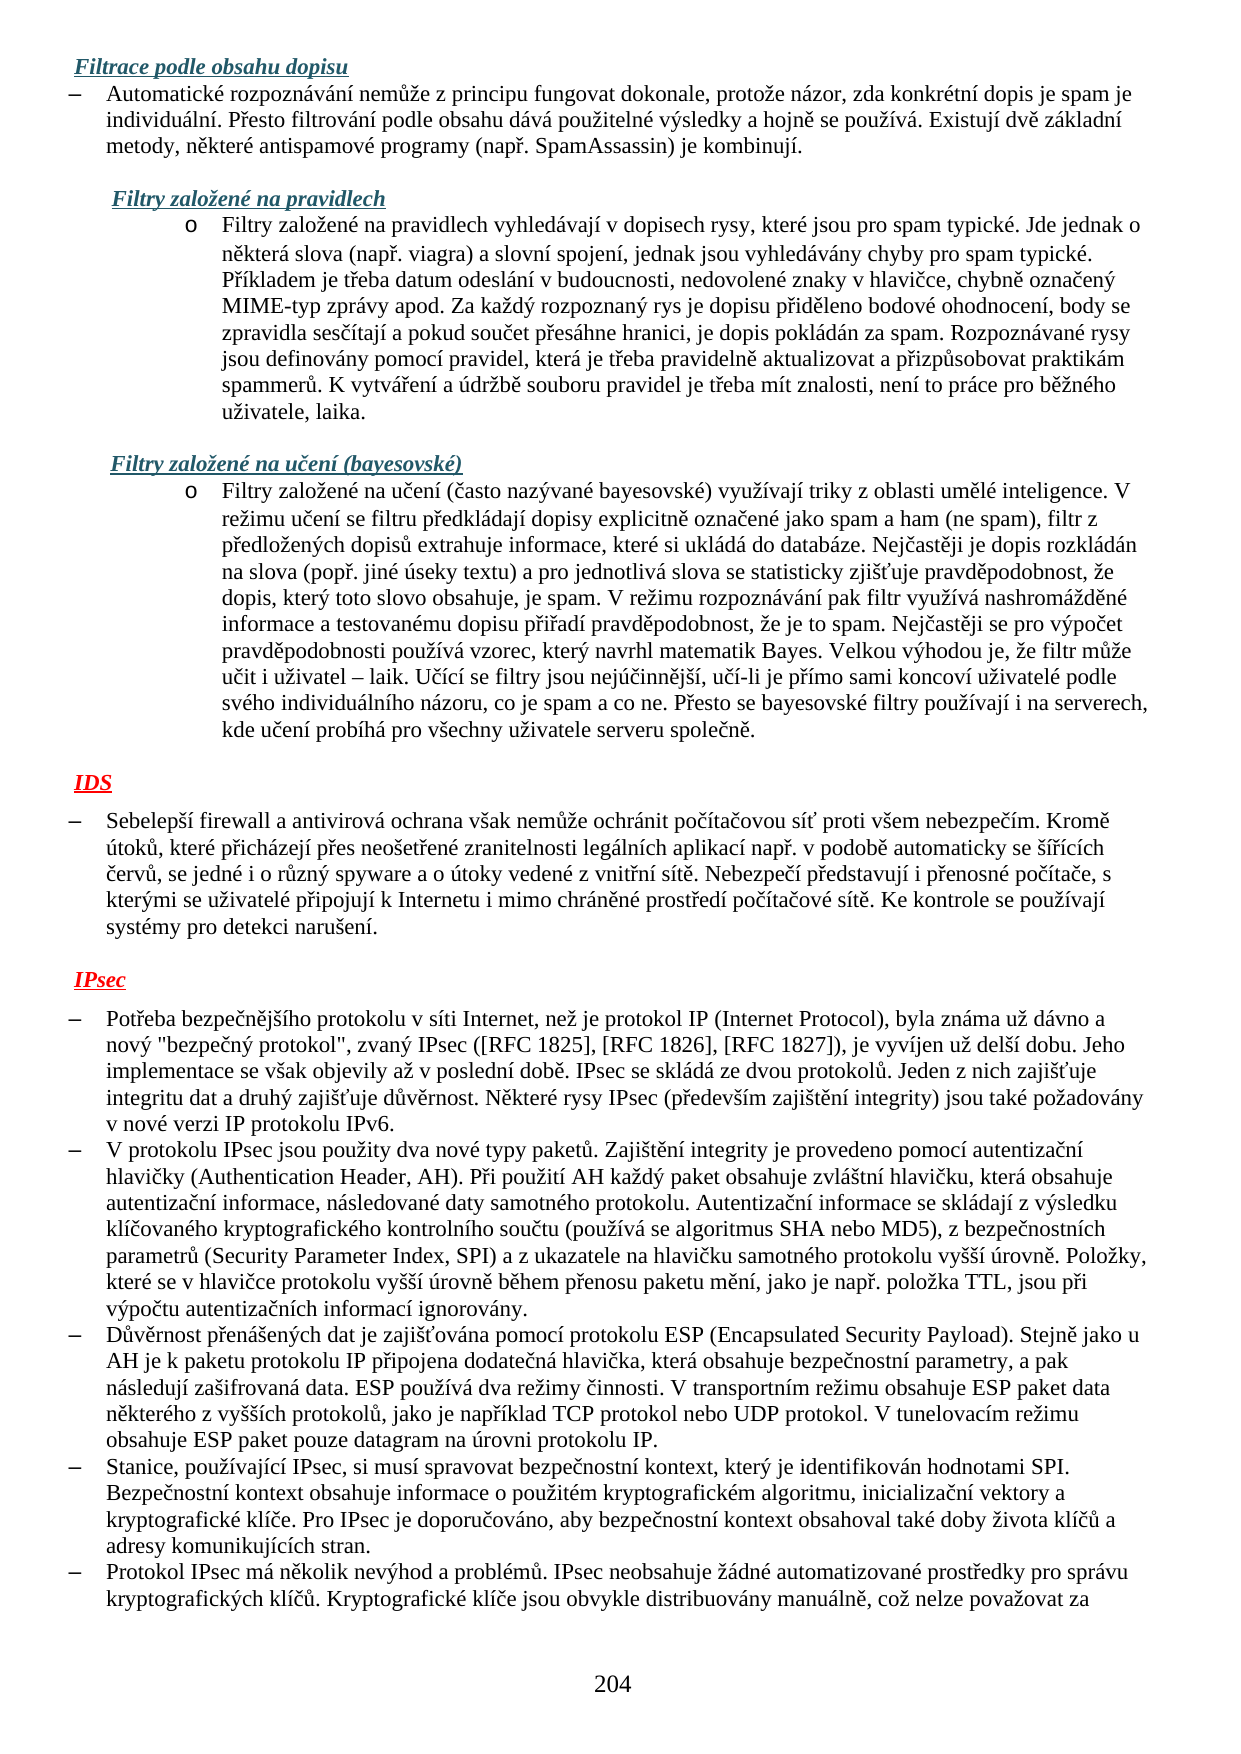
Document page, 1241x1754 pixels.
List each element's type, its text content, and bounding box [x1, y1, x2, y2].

list Automatické rozpoznávání nemůže z principu fungovat dokonale, protože názor, zda konkrétní dopis je spam je individuální. Přesto filtrování podle obsahu dává použitelné výsledky a hojně se používá. Existují dvě základní metody, některé antispamové programy (např. SpamAssassin) je kombinují. [90, 79, 1151, 159]
list Stanice, používající IPsec, si musí spravovat bezpečnostní kontext, který je identifikován hodnotami SPI. Bezpečnostní kontext obsahuje informace o použitém kryptografickém algoritmu, inicializační vektory a kryptografické klíče. Pro IPsec je doporučováno, aby bezpečnostní kontext obsahoval také doby života klíčů a adresy komunikujících stran. [90, 1453, 1151, 1558]
text IPsec [74, 966, 1151, 992]
list Potřeba bezpečnějšího protokolu v síti Internet, než je protokol IP (Internet Protocol), byla známa už dávno a nový "bezpečný protokol", zvaný IPsec ([RFC 1825], [RFC 1826], [RFC 1827]), je vyvíjen už delší dobu. Jeho implementace se však objevily až v poslední době. IPsec se skládá ze dvou protokolů. Jeden z nich zajišťuje integritu dat a druhý zajišťuje důvěrnost. Některé rysy IPsec (především zajištění integrity) jsou také požadovány v nové verzi IP protokolu IPv6. [90, 1004, 1151, 1136]
text Filtry založené na pravidlech [74, 185, 1151, 211]
list Protokol IPsec má několik nevýhod a problémů. IPsec neobsahuje žádné automatizované prostředky pro správu kryptografických klíčů. Kryptografické klíče jsou obvykle distribuovány manuálně, což nelze považovat za [90, 1558, 1151, 1611]
list Sebelepší firewall a antivirová ochrana však nemůže ochránit počítačovou síť proti všem nebezpečím. Kromě útoků, které přicházejí přes neošetřené zranitelnosti legálních aplikací např. v podobě automaticky se šířících červů, se jedné i o různý spyware a o útoky vedené z vnitřní sítě. Nebezpečí představují i přenosné počítače, s kterými se uživatelé připojují k Internetu i mimo chráněné prostředí počítačové sítě. Ke kontrole se používají systémy pro detekci narušení. [90, 807, 1151, 939]
list Důvěrnost přenášených dat je zajišťována pomocí protokolu ESP (Encapsulated Security Payload). Stejně jako u AH je k paketu protokolu IP připojena dodatečná hlavička, která obsahuje bezpečnostní parametry, a pak následují zašifrovaná data. ESP používá dva režimy činnosti. V transportním režimu obsahuje ESP paket data některého z vyšších protokolů, jako je například TCP protokol nebo UDP protokol. V tunelovacím režimu obsahuje ESP paket pouze datagram na úrovni protokolu IP. [90, 1321, 1151, 1453]
list Filtry založené na učení (často nazývané bayesovské) využívají triky z oblasti umělé inteligence. V režimu učení se filtru předkládají dopisy explicitně označené jako spam a ham (ne spam), filtr z předložených dopisů extrahuje informace, které si ukládá do databáze. Nejčastěji je dopis rozkládán na slova (popř. jiné úseky textu) a pro jednotlivá slova se statisticky zjišťuje pravděpodobnost, že dopis, který toto slovo obsahuje, je spam. V režimu rozpoznávání pak filtr využívá nashromážděné informace a testovanému dopisu přiřadí pravděpodobnost, že je to spam. Nejčastěji se pro výpočet pravděpodobnosti používá vzorec, který navrhl matematik Bayes. Velkou výhodou je, že filtr může učit i uživatel – laik. Učící se filtry jsou nejúčinnější, učí-li je přímo sami koncoví uživatelé podle svého individuálního názoru, co je spam a co ne. Přesto se bayesovské filtry používají i na serverech, kde učení probíhá pro všechny uživatele serveru společně. [184, 477, 1151, 742]
list V protokolu IPsec jsou použity dva nové typy paketů. Zajištění integrity je provedeno pomocí autentizační hlavičky (Authentication Header, AH). Při použití AH každý paket obsahuje zvláštní hlavičku, která obsahuje autentizační informace, následované daty samotného protokolu. Autentizační informace se skládají z výsledku klíčovaného kryptografického kontrolního součtu (používá se algoritmus SHA nebo MD5), z bezpečnostních parametrů (Security Parameter Index, SPI) a z ukazatele na hlavičku samotného protokolu vyšší úrovně. Položky, které se v hlavičce protokolu vyšší úrovně během přenosu paketu mění, jako je např. položka TTL, jsou při výpočtu autentizačních informací ignorovány. [90, 1136, 1151, 1321]
list Filtry založené na pravidlech vyhledávají v dopisech rysy, které jsou pro spam typické. Jde jednak o některá slova (např. viagra) a slovní spojení, jednak jsou vyhledávány chyby pro spam typické. Příkladem je třeba datum odeslání v budoucnosti, nedovolené znaky v hlavičce, chybně označený MIME-typ zprávy apod. Za každý rozpoznaný rys je dopisu přiděleno bodové ohodnocení, body se zpravidla sesčítají a pokud součet přesáhne hranici, je dopis pokládán za spam. Rozpoznávané rysy jsou definovány pomocí pravidel, která je třeba pravidelně aktualizovat a přizpůsobovat praktikám spammerů. K vytváření a údržbě souboru pravidel je třeba mít znalosti, není to práce pro běžného uživatele, laika. [184, 211, 1151, 424]
text IDS [74, 768, 1151, 795]
text Filtry založené na učení (bayesovské) [74, 450, 1151, 477]
text Filtrace podle obsahu dopisu [74, 53, 1151, 79]
